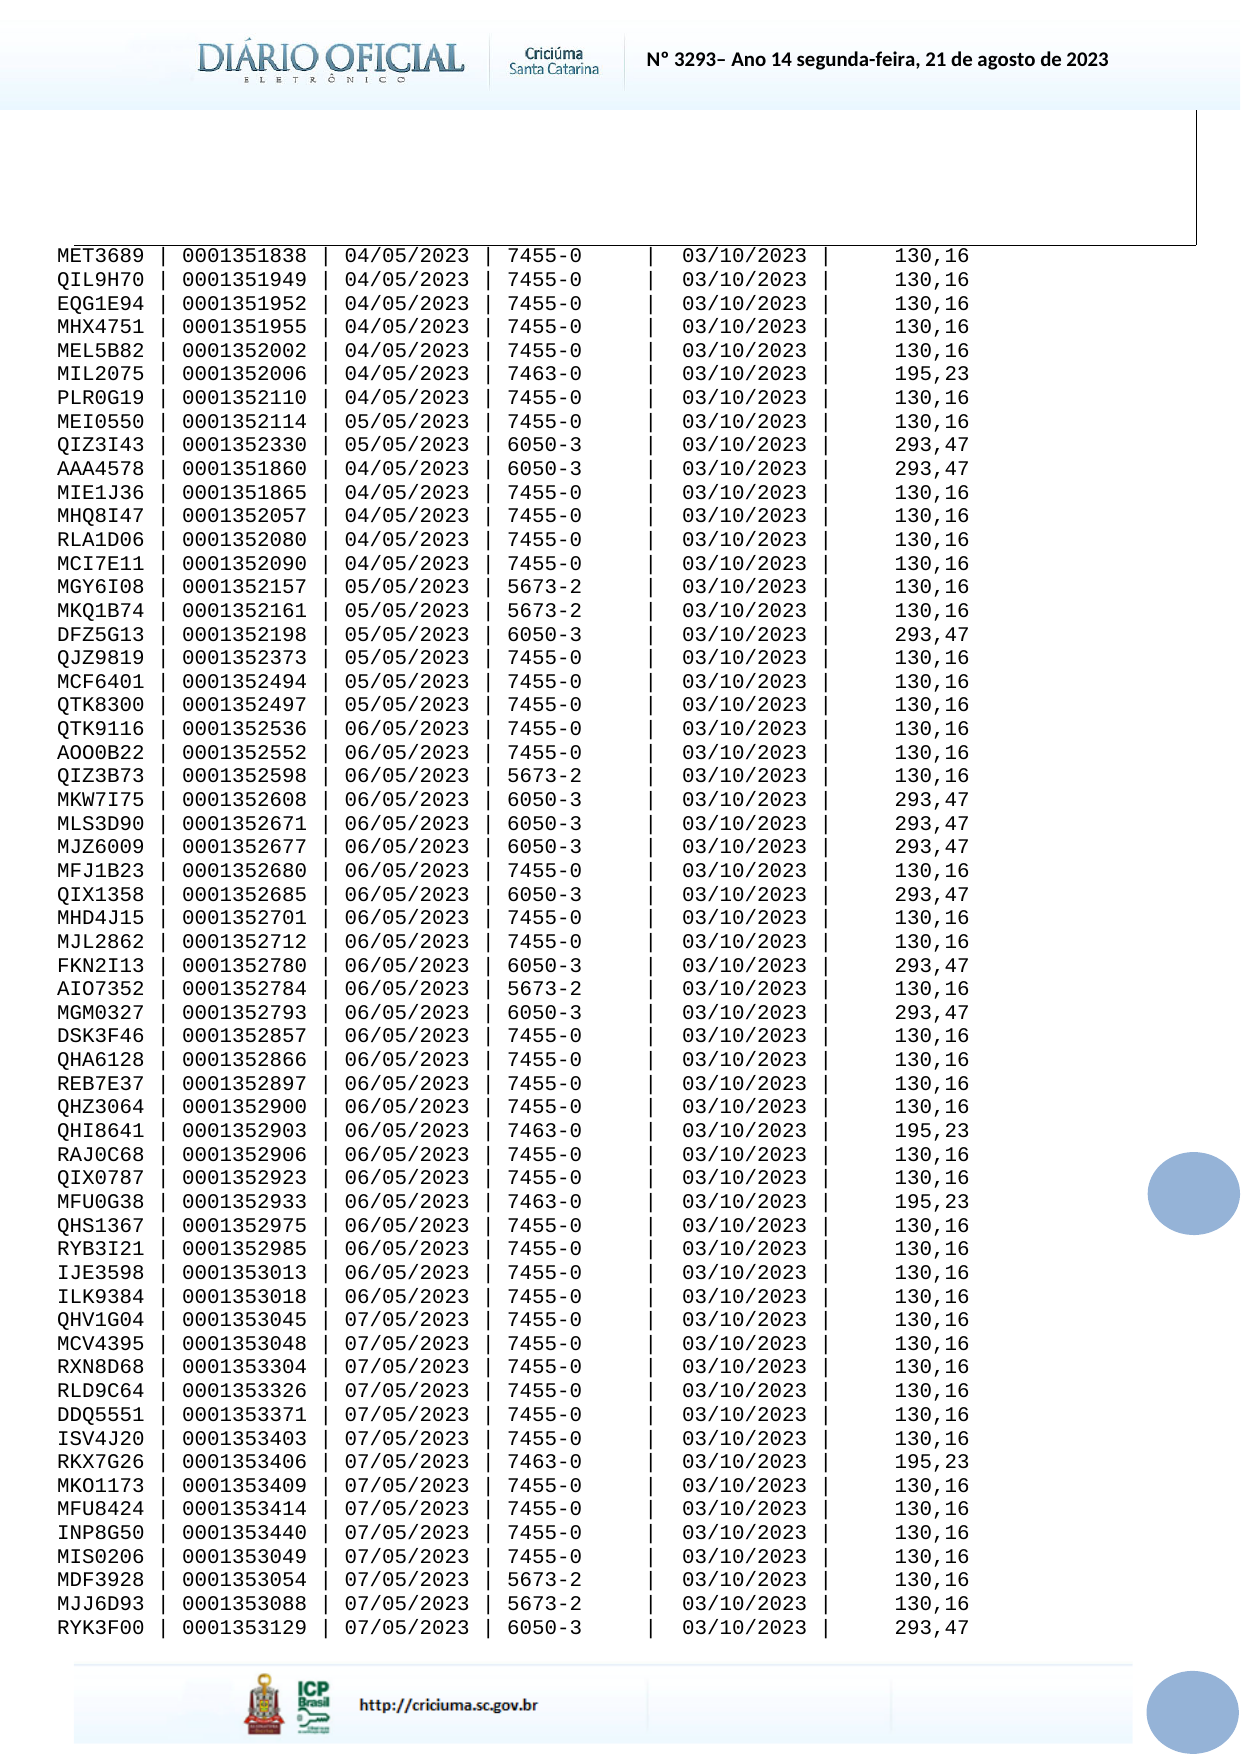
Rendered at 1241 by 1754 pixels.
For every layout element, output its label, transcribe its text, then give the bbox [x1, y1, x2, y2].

text QTK8300 | 0001352497 | 05/05/2023 | 7455-0 | 03/10/2023 | 130,16 [44, 694, 1196, 718]
text MKO1173 | 0001353409 | 07/05/2023 | 7455-0 | 03/10/2023 | 130,16 [44, 1475, 1196, 1498]
text MLS3D90 | 0001352671 | 06/05/2023 | 6050-3 | 03/10/2023 | 293,47 [44, 813, 1196, 836]
text REB7E37 | 0001352897 | 06/05/2023 | 7455-0 | 03/10/2023 | 130,16 [44, 1073, 1196, 1096]
text AOO0B22 | 0001352552 | 06/05/2023 | 7455-0 | 03/10/2023 | 130,16 [44, 742, 1196, 765]
text QHA6128 | 0001352866 | 06/05/2023 | 7455-0 | 03/10/2023 | 130,16 [44, 1049, 1196, 1073]
text MGY6I08 | 0001352157 | 05/05/2023 | 5673-2 | 03/10/2023 | 130,16 [44, 576, 1196, 600]
text MGM0327 | 0001352793 | 06/05/2023 | 6050-3 | 03/10/2023 | 293,47 [44, 1002, 1196, 1026]
text MDF3928 | 0001353054 | 07/05/2023 | 5673-2 | 03/10/2023 | 130,16 [44, 1569, 1196, 1593]
text QIX0787 | 0001352923 | 06/05/2023 | 7455-0 | 03/10/2023 | 130,16 [44, 1167, 1157, 1191]
text MKQ1B74 | 0001352161 | 05/05/2023 | 5673-2 | 03/10/2023 | 130,16 [44, 600, 1196, 623]
text MIE1J36 | 0001351865 | 04/05/2023 | 7455-0 | 03/10/2023 | 130,16 [44, 482, 1196, 505]
text QIL9H70 | 0001351949 | 04/05/2023 | 7455-0 | 03/10/2023 | 130,16 [44, 269, 1196, 292]
text MJZ6009 | 0001352677 | 06/05/2023 | 6050-3 | 03/10/2023 | 293,47 [44, 836, 1196, 860]
text QJZ9819 | 0001352373 | 05/05/2023 | 7455-0 | 03/10/2023 | 130,16 [44, 647, 1196, 671]
text MFU8424 | 0001353414 | 07/05/2023 | 7455-0 | 03/10/2023 | 130,16 [44, 1498, 1196, 1522]
text MET3689 | 0001351838 | 04/05/2023 | 7455-0 | 03/10/2023 | 130,16 [44, 245, 1196, 269]
text RLA1D06 | 0001352080 | 04/05/2023 | 7455-0 | 03/10/2023 | 130,16 [44, 529, 1196, 553]
text DDQ5551 | 0001353371 | 07/05/2023 | 7455-0 | 03/10/2023 | 130,16 [44, 1404, 1196, 1427]
text MJJ6D93 | 0001353088 | 07/05/2023 | 5673-2 | 03/10/2023 | 130,16 [44, 1593, 1196, 1617]
text MHX4751 | 0001351955 | 04/05/2023 | 7455-0 | 03/10/2023 | 130,16 [44, 316, 1196, 340]
text PLR0G19 | 0001352110 | 04/05/2023 | 7455-0 | 03/10/2023 | 130,16 [44, 387, 1196, 411]
text MHD4J15 | 0001352701 | 06/05/2023 | 7455-0 | 03/10/2023 | 130,16 [44, 907, 1196, 931]
text QIZ3B73 | 0001352598 | 06/05/2023 | 5673-2 | 03/10/2023 | 130,16 [44, 765, 1196, 789]
text EQG1E94 | 0001351952 | 04/05/2023 | 7455-0 | 03/10/2023 | 130,16 [44, 292, 1196, 316]
text MFU0G38 | 0001352933 | 06/05/2023 | 7463-0 | 03/10/2023 | 195,23 [44, 1191, 1153, 1215]
text DSK3F46 | 0001352857 | 06/05/2023 | 7455-0 | 03/10/2023 | 130,16 [44, 1026, 1196, 1049]
text RAJ0C68 | 0001352906 | 06/05/2023 | 7455-0 | 03/10/2023 | 130,16 [44, 1144, 1196, 1167]
text QHI8641 | 0001352903 | 06/05/2023 | 7463-0 | 03/10/2023 | 195,23 [44, 1120, 1196, 1144]
text RKX7G26 | 0001353406 | 07/05/2023 | 7463-0 | 03/10/2023 | 195,23 [44, 1451, 1196, 1475]
text QTK9116 | 0001352536 | 06/05/2023 | 7455-0 | 03/10/2023 | 130,16 [44, 718, 1196, 742]
text DFZ5G13 | 0001352198 | 05/05/2023 | 6050-3 | 03/10/2023 | 293,47 [44, 623, 1196, 647]
text QHS1367 | 0001352975 | 06/05/2023 | 7455-0 | 03/10/2023 | 130,16 [44, 1215, 1196, 1238]
text MEL5B82 | 0001352002 | 04/05/2023 | 7455-0 | 03/10/2023 | 130,16 [44, 340, 1196, 363]
text MHQ8I47 | 0001352057 | 04/05/2023 | 7455-0 | 03/10/2023 | 130,16 [44, 505, 1196, 529]
text QHZ3064 | 0001352900 | 06/05/2023 | 7455-0 | 03/10/2023 | 130,16 [44, 1096, 1196, 1120]
text MEI0550 | 0001352114 | 05/05/2023 | 7455-0 | 03/10/2023 | 130,16 [44, 411, 1196, 434]
text RYB3I21 | 0001352985 | 06/05/2023 | 7455-0 | 03/10/2023 | 130,16 [44, 1238, 1196, 1262]
text MCI7E11 | 0001352090 | 04/05/2023 | 7455-0 | 03/10/2023 | 130,16 [44, 553, 1196, 576]
text FKN2I13 | 0001352780 | 06/05/2023 | 6050-3 | 03/10/2023 | 293,47 [44, 954, 1196, 978]
text ILK9384 | 0001353018 | 06/05/2023 | 7455-0 | 03/10/2023 | 130,16 [44, 1286, 1196, 1309]
text INP8G50 | 0001353440 | 07/05/2023 | 7455-0 | 03/10/2023 | 130,16 [44, 1522, 1196, 1546]
text MFJ1B23 | 0001352680 | 06/05/2023 | 7455-0 | 03/10/2023 | 130,16 [44, 860, 1196, 884]
text MJL2862 | 0001352712 | 06/05/2023 | 7455-0 | 03/10/2023 | 130,16 [44, 931, 1196, 954]
text RYK3F00 | 0001353129 | 07/05/2023 | 6050-3 | 03/10/2023 | 293,47 [44, 1617, 1196, 1640]
text AAA4578 | 0001351860 | 04/05/2023 | 6050-3 | 03/10/2023 | 293,47 [44, 458, 1196, 482]
text MIL2075 | 0001352006 | 04/05/2023 | 7463-0 | 03/10/2023 | 195,23 [44, 363, 1196, 387]
text QHV1G04 | 0001353045 | 07/05/2023 | 7455-0 | 03/10/2023 | 130,16 [44, 1309, 1196, 1333]
text MKW7I75 | 0001352608 | 06/05/2023 | 6050-3 | 03/10/2023 | 293,47 [44, 789, 1196, 813]
text QIX1358 | 0001352685 | 06/05/2023 | 6050-3 | 03/10/2023 | 293,47 [44, 884, 1196, 907]
text ISV4J20 | 0001353403 | 07/05/2023 | 7455-0 | 03/10/2023 | 130,16 [44, 1427, 1196, 1451]
text RLD9C64 | 0001353326 | 07/05/2023 | 7455-0 | 03/10/2023 | 130,16 [44, 1380, 1196, 1404]
text RXN8D68 | 0001353304 | 07/05/2023 | 7455-0 | 03/10/2023 | 130,16 [44, 1357, 1196, 1380]
text AIO7352 | 0001352784 | 06/05/2023 | 5673-2 | 03/10/2023 | 130,16 [44, 978, 1196, 1002]
text MIS0206 | 0001353049 | 07/05/2023 | 7455-0 | 03/10/2023 | 130,16 [44, 1546, 1196, 1569]
text IJE3598 | 0001353013 | 06/05/2023 | 7455-0 | 03/10/2023 | 130,16 [44, 1262, 1196, 1286]
text MCV4395 | 0001353048 | 07/05/2023 | 7455-0 | 03/10/2023 | 130,16 [44, 1333, 1196, 1357]
text MCF6401 | 0001352494 | 05/05/2023 | 7455-0 | 03/10/2023 | 130,16 [44, 671, 1196, 694]
text QIZ3I43 | 0001352330 | 05/05/2023 | 6050-3 | 03/10/2023 | 293,47 [44, 434, 1196, 458]
